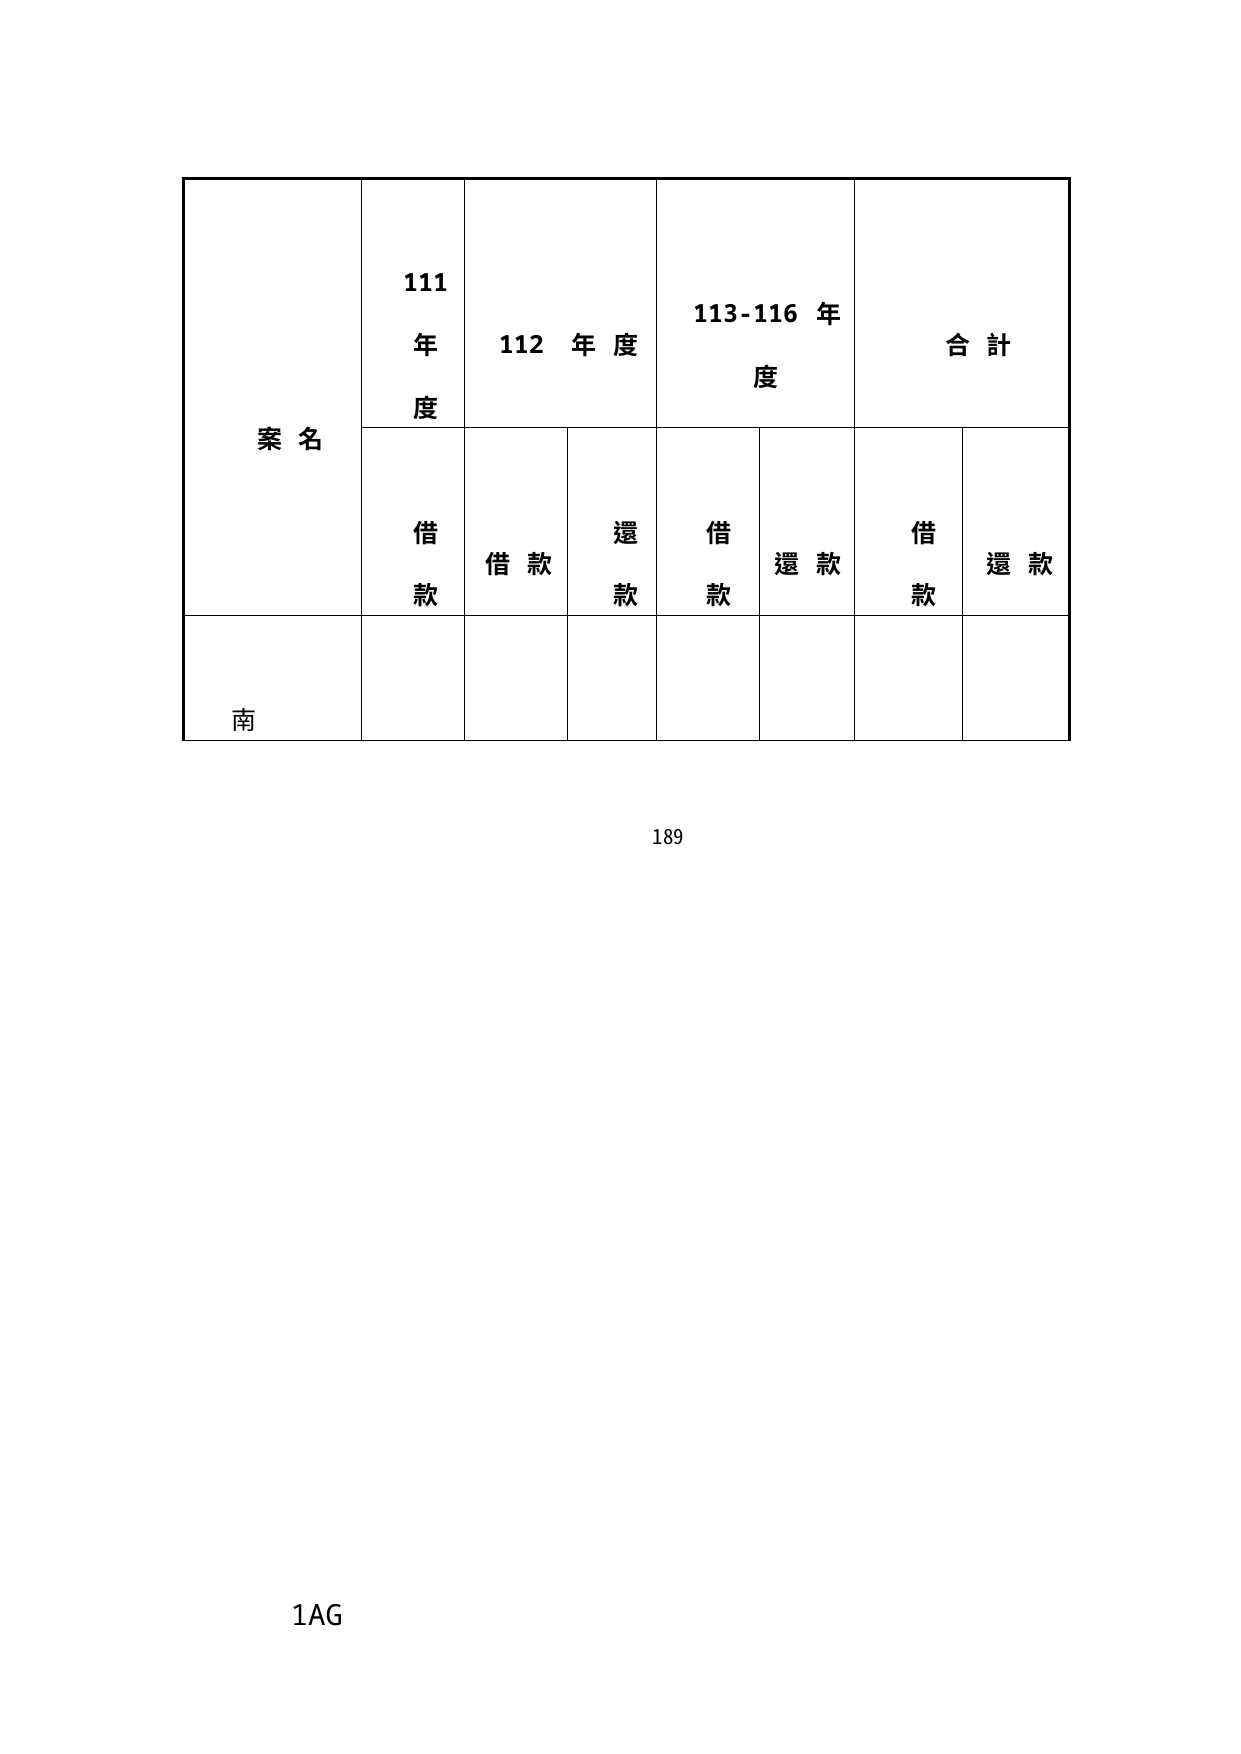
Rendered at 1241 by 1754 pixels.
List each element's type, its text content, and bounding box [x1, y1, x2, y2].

table_cell 借款 [657, 428, 759, 615]
table_cell [362, 616, 464, 740]
table_cell 還款 [760, 428, 854, 615]
table_cell [465, 616, 567, 740]
table_cell [568, 616, 656, 740]
table_cell [963, 616, 1068, 740]
table_cell 還款 [963, 428, 1068, 615]
table_header 合計 [855, 180, 1068, 427]
table_cell 還款 [568, 428, 656, 615]
table_cell 借款 [855, 428, 962, 615]
table_cell 南 [185, 616, 361, 740]
table_cell [657, 616, 759, 740]
table_header 112年度 [465, 180, 656, 427]
table_cell 借款 [362, 428, 464, 615]
table_cell [855, 616, 962, 740]
table_header 111年度 [362, 180, 464, 427]
table_cell [760, 616, 854, 740]
table_header 案名 [185, 180, 361, 615]
table_header 113-116年度 [657, 180, 854, 427]
table_cell 借款 [465, 428, 567, 615]
